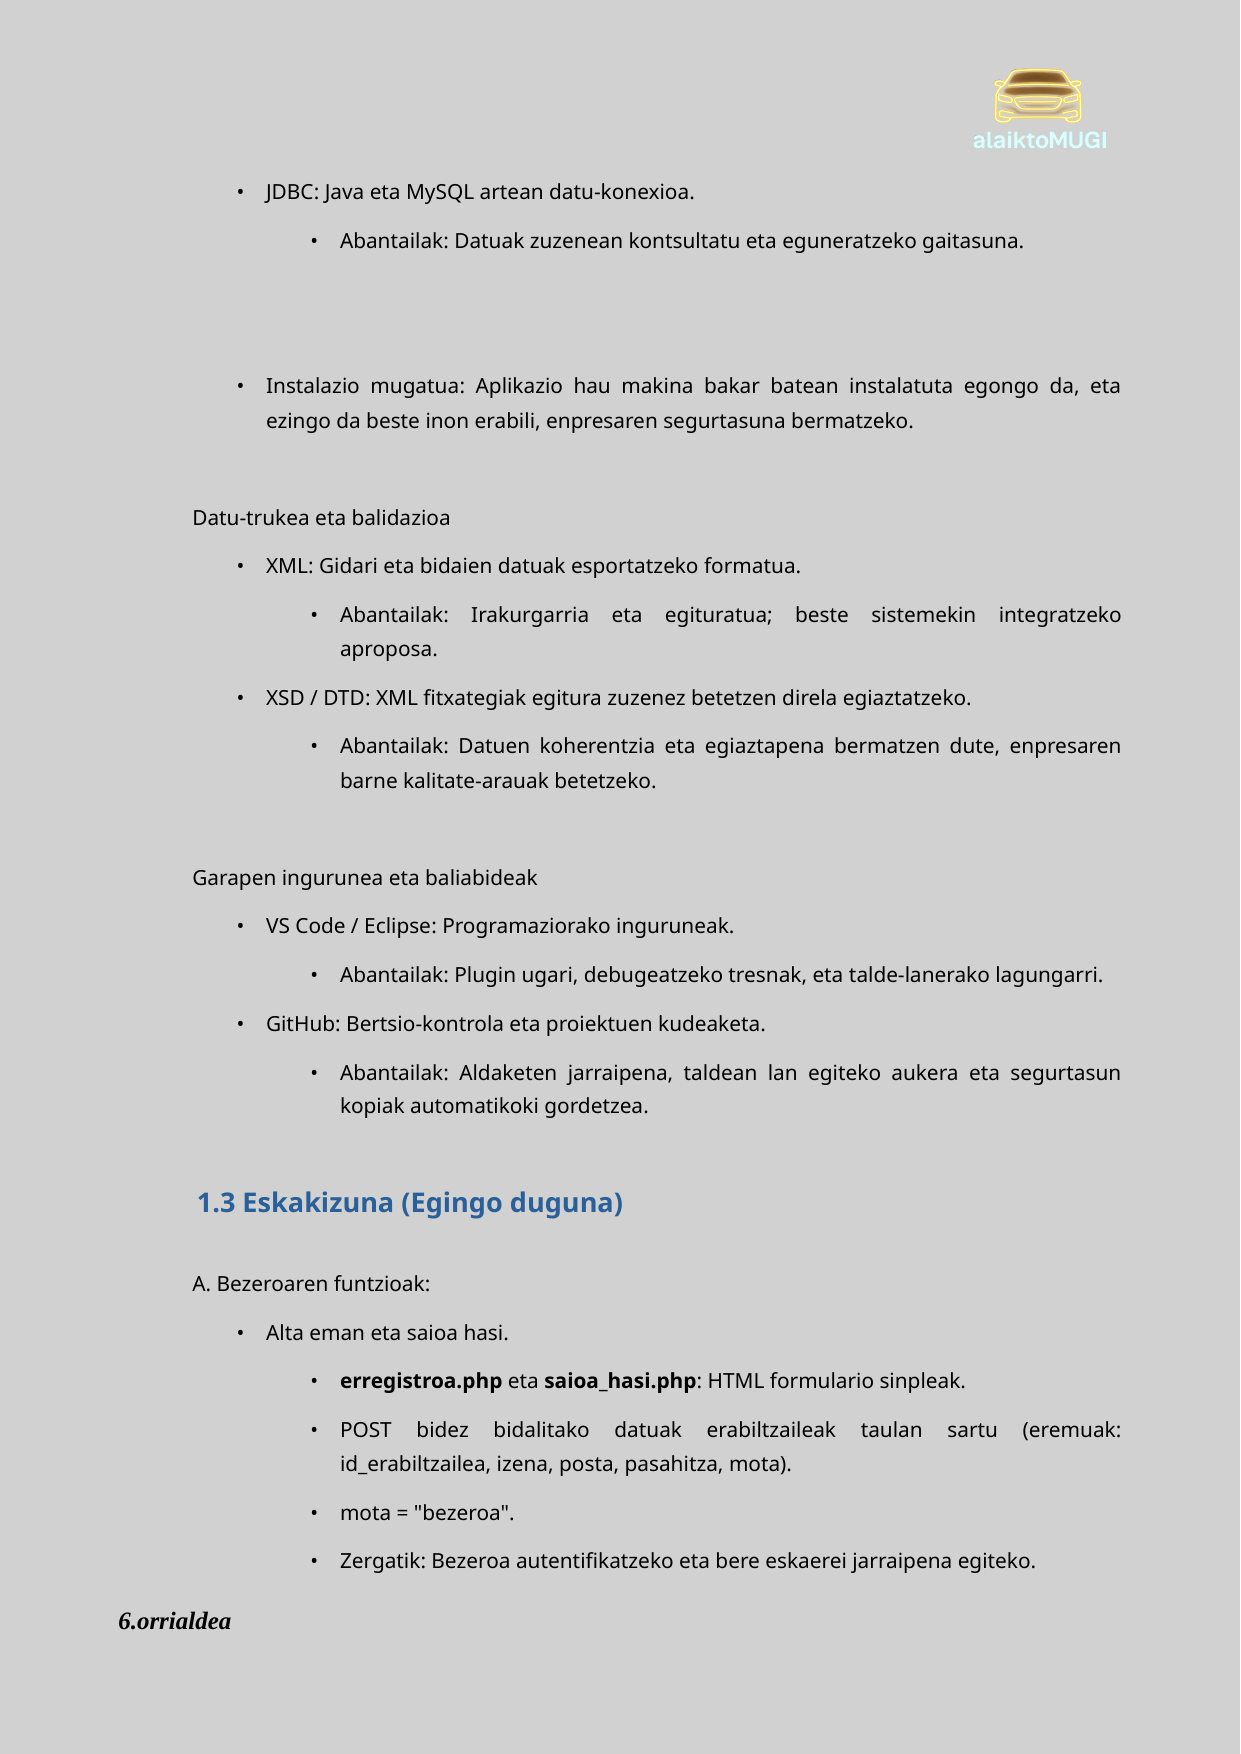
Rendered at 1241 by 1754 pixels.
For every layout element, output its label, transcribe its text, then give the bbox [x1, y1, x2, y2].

list POST bidez bidalitako datuak erabiltzaileak taulan sartu (eremuak: id_erabiltzailea, izena, posta, pasahitza, mota). [310, 1415, 1122, 1478]
list mota = "bezeroa". [310, 1498, 1122, 1526]
list Instalazio mugatua: Aplikazio hau makina bakar batean instalatuta egongo da, eta ezingo da beste inon erabili, enpresaren segurtasuna bermatzeko. [236, 372, 1122, 434]
text Datu-trukea eta balidazioa [118, 503, 1122, 531]
list XML: Gidari eta bidaien datuak esportatzeko formatua. [236, 552, 1122, 580]
text Garapen ingurunea eta baliabideak [118, 863, 1122, 891]
picture [957, 52, 1119, 169]
list Abantailak: Aldaketen jarraipena, taldean lan egiteko aukera eta segurtasun kopiak automatikoki gordetzea. [310, 1058, 1122, 1120]
list XSD / DTD: XML fitxategiak egitura zuzenez betetzen direla egiaztatzeko. [236, 683, 1122, 711]
list Abantailak: Irakurgarria eta egituratua; beste sistemekin integratzeko aproposa. [310, 600, 1122, 663]
list Zergatik: Bezeroa autentifikatzeko eta bere eskaerei jarraipena egiteko. [310, 1547, 1122, 1575]
list Abantailak: Datuen koherentzia eta egiaztapena bermatzen dute, enpresaren barne kalitate-arauak betetzeko. [310, 732, 1122, 794]
list erregistroa.php eta saioa_hasi.php: HTML formulario sinpleak. [310, 1367, 1122, 1395]
list Alta eman eta saioa hasi. [236, 1318, 1122, 1346]
list JDBC: Java eta MySQL artean datu-konexioa. [236, 177, 1122, 206]
list GitHub: Bertsio-kontrola eta proiektuen kudeaketa. [236, 1009, 1122, 1037]
list Abantailak: Datuak zuzenean kontsultatu eta eguneratzeko gaitasuna. [310, 226, 1122, 254]
list Abantailak: Plugin ugari, debugeatzeko tresnak, eta talde-lanerako lagungarri. [310, 960, 1122, 989]
list VS Code / Eclipse: Programaziorako inguruneak. [236, 912, 1122, 940]
list 1.3 Eskakizuna (Egingo duguna) [155, 1184, 1122, 1221]
text A. Bezeroaren funtzioak: [118, 1269, 1122, 1298]
